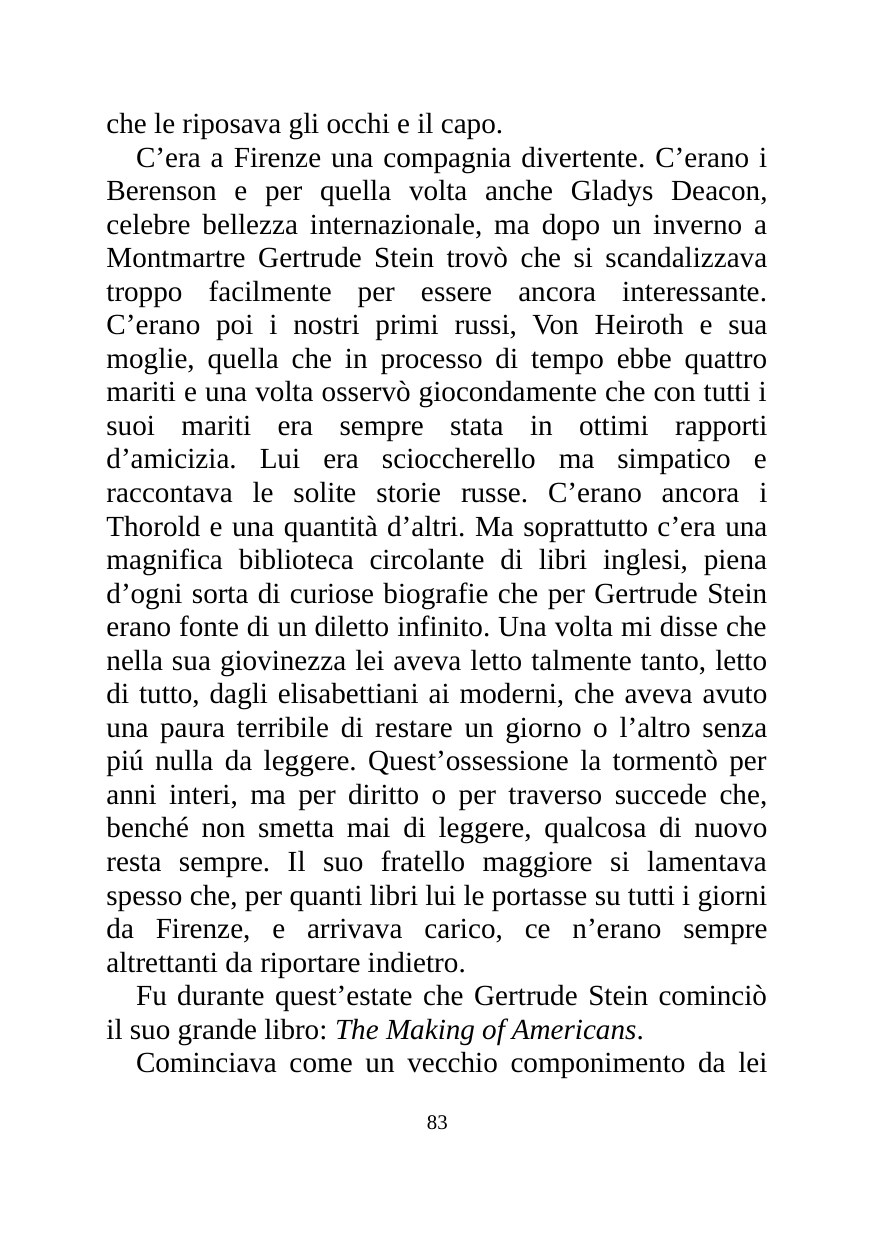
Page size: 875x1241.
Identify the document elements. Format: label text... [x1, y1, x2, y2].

text Cominciava come un vecchio componimento da lei [106, 1045, 768, 1079]
text che le riposava gli occhi e il capo. [106, 106, 768, 140]
text Fu durante quest’estate che Gertrude Stein cominciò il suo grande libro: The Making of Americans. [106, 978, 768, 1045]
text C’era a Firenze una compagnia divertente. C’erano i Berenson e per quella volta anche Gladys Deacon, celebre bellezza internazionale, ma dopo un inverno a Montmartre Gertrude Stein trovò che si scandalizzava troppo facilmente per essere ancora interessante. C’erano poi i nostri primi russi, Von Heiroth e sua moglie, quella che in processo di tempo ebbe quattro mariti e una volta osservò giocondamente che con tutti i suoi mariti era sempre stata in ottimi rapporti d’amicizia. Lui era scioccherello ma simpatico e raccontava le solite storie russe. C’erano ancora i Thorold e una quantità d’altri. Ma soprattutto c’era una magnifica biblioteca circolante di libri inglesi, piena d’ogni sorta di curiose biografie che per Gertrude Stein erano fonte di un diletto infinito. Una volta mi disse che nella sua giovinezza lei aveva letto talmente tanto, letto di tutto, dagli elisabettiani ai moderni, che aveva avuto una paura terribile di restare un giorno o l’altro senza piú nulla da leggere. Quest’ossessione la tormentò per anni interi, ma per diritto o per traverso succede che, benché non smetta mai di leggere, qualcosa di nuovo resta sempre. Il suo fratello maggiore si lamentava spesso che, per quanti libri lui le portasse su tutti i giorni da Firenze, e arrivava carico, ce n’erano sempre altrettanti da riportare indietro. [106, 140, 768, 978]
